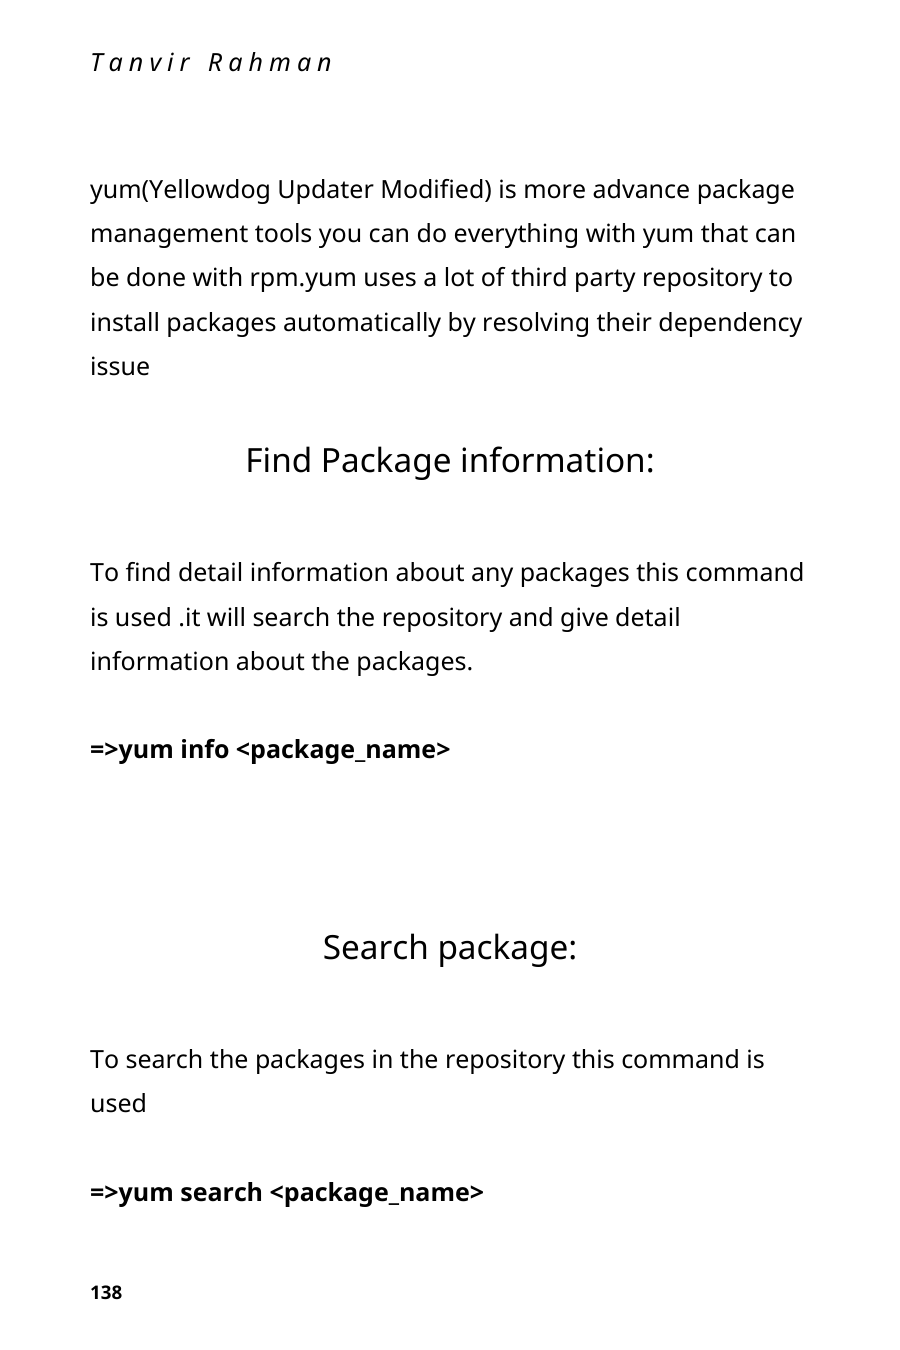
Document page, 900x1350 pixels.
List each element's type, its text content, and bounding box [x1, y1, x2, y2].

text To find detail information about any packages this command is used .it will search the repository and give detail information about the packages. [90, 555, 810, 677]
text yum(Yellowdog Updater Modified) is more advance package management tools you can do everything with yum that can be done with rpm.yum uses a lot of third party repository to install packages automatically by resolving their dependency issue [90, 171, 810, 382]
text To search the packages in the repository this command is used [90, 1042, 810, 1120]
text Search package: [90, 924, 810, 969]
text =>yum info <package_name> [90, 732, 810, 766]
text Find Package information: [90, 437, 810, 482]
text =>yum search <package_name> [90, 1174, 810, 1208]
